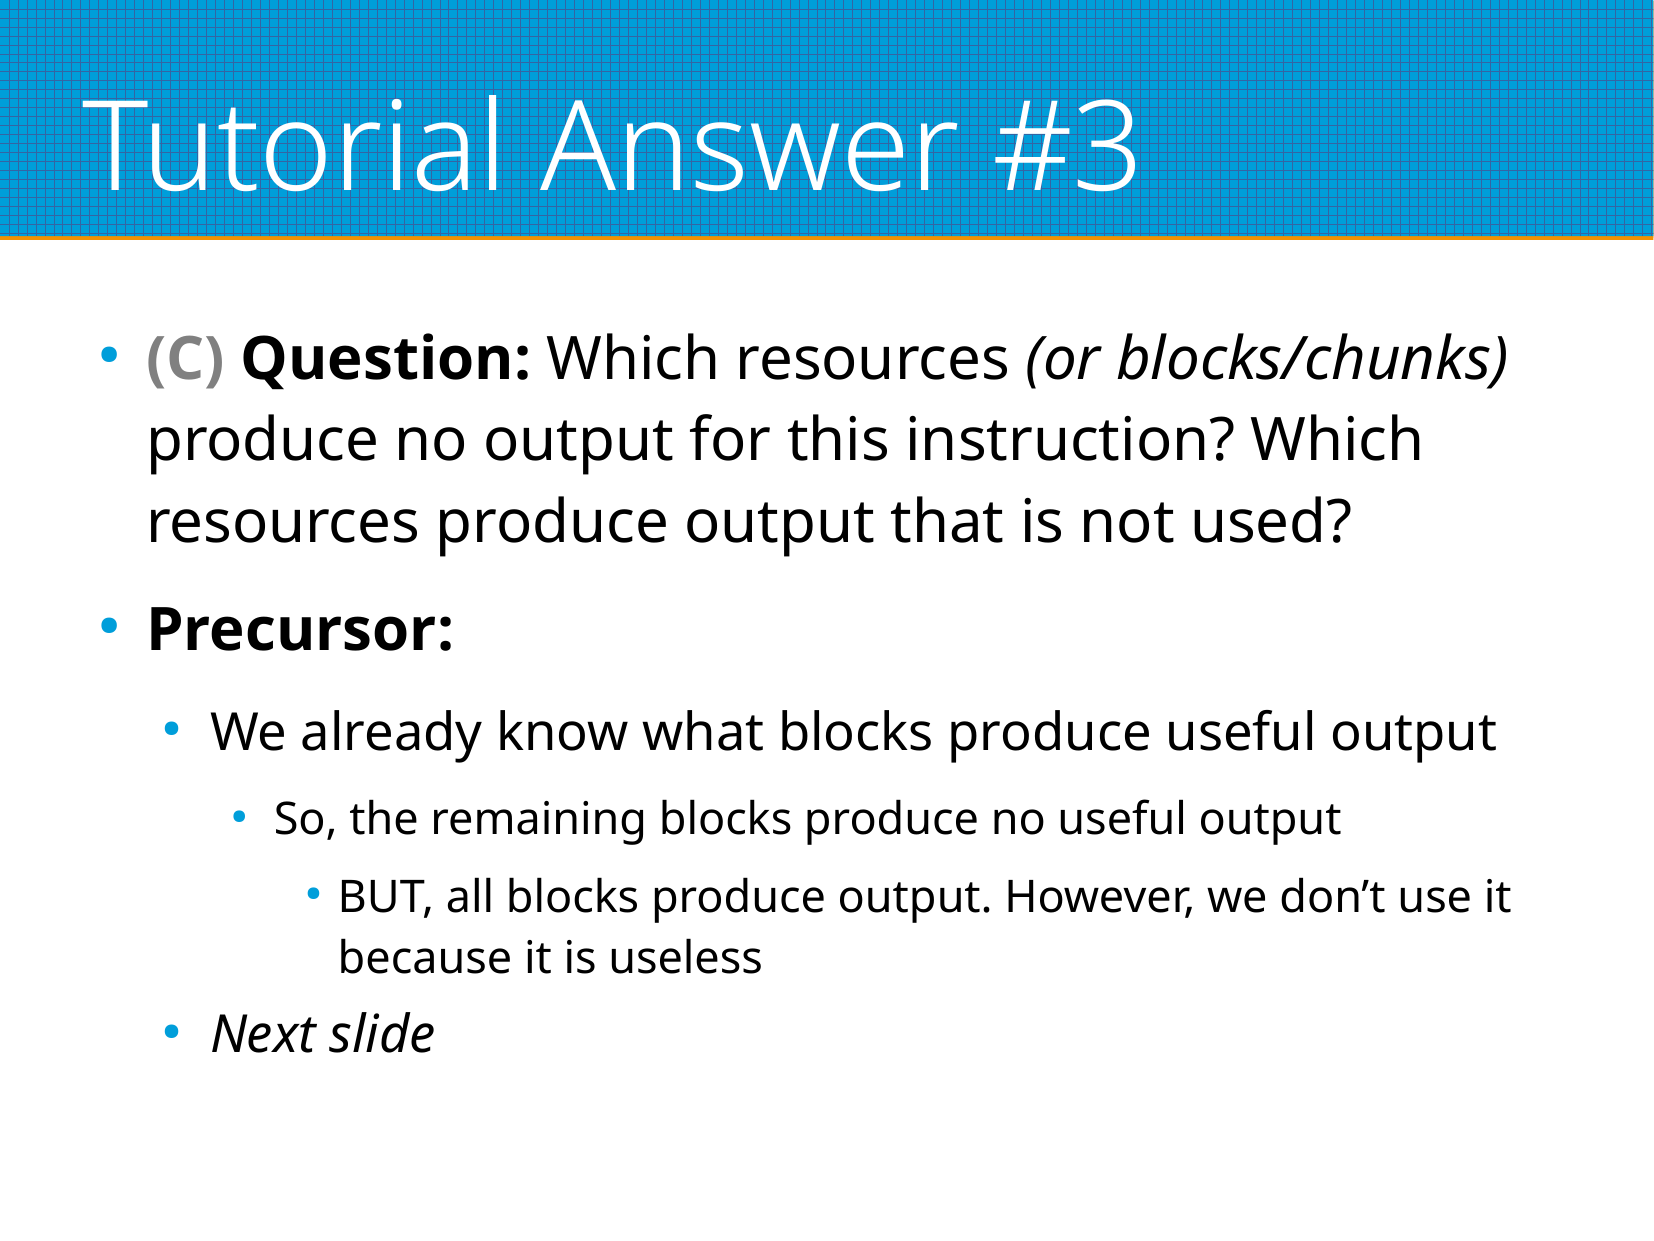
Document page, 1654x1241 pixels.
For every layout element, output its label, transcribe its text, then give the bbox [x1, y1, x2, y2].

list (C) Question: Which resources (or blocks/chunks) produce no output for this instruction? Which resources produce output that is not used? Precursor: We already know what blocks produce useful output So, the remaining blocks produce no useful output BUT, all blocks produce output. However, we don’t use it because it is useless Next slide [82, 314, 1563, 1081]
title Tutorial Answer #3 [82, 19, 1571, 227]
